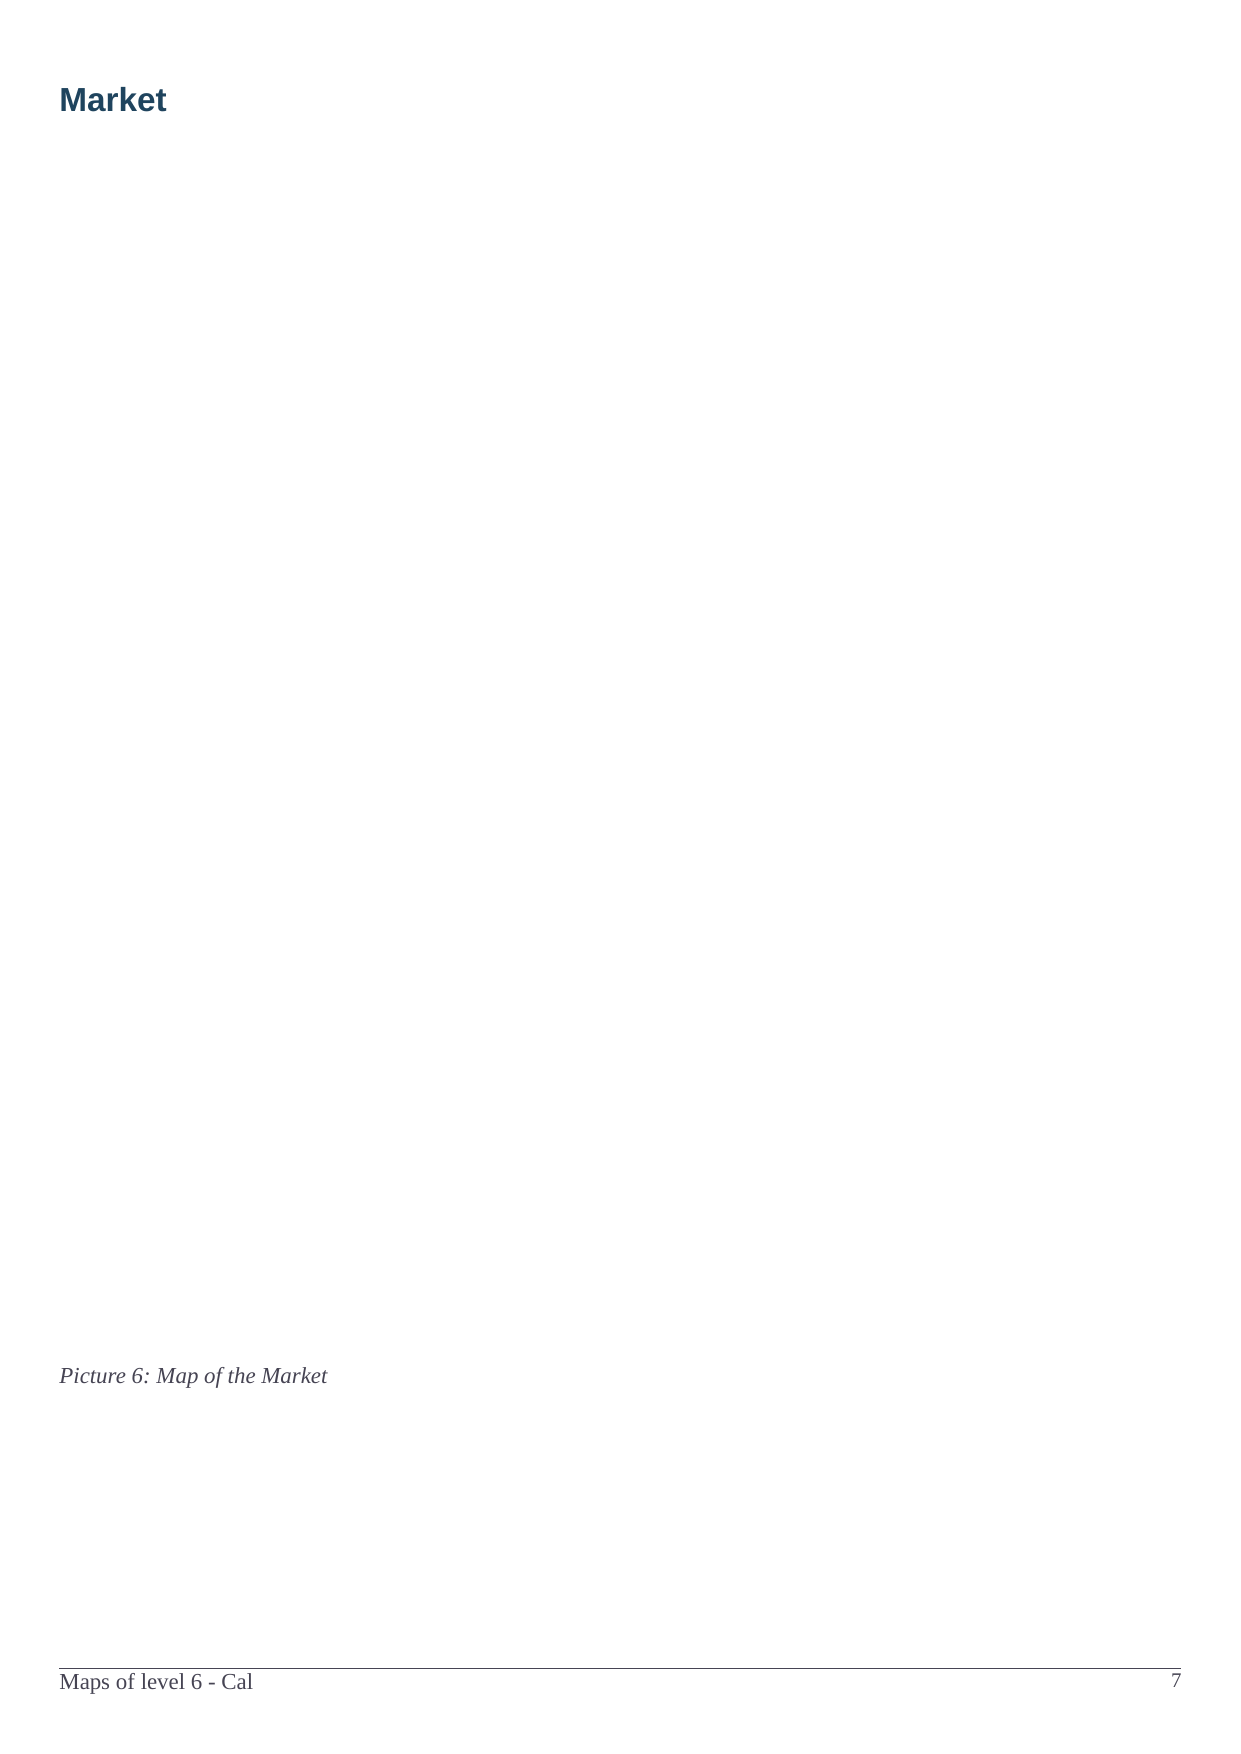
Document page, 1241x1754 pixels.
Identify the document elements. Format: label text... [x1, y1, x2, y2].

subtitle Market [59, 80, 1181, 118]
text Picture 6: Map of the Market [59, 143, 1181, 1388]
